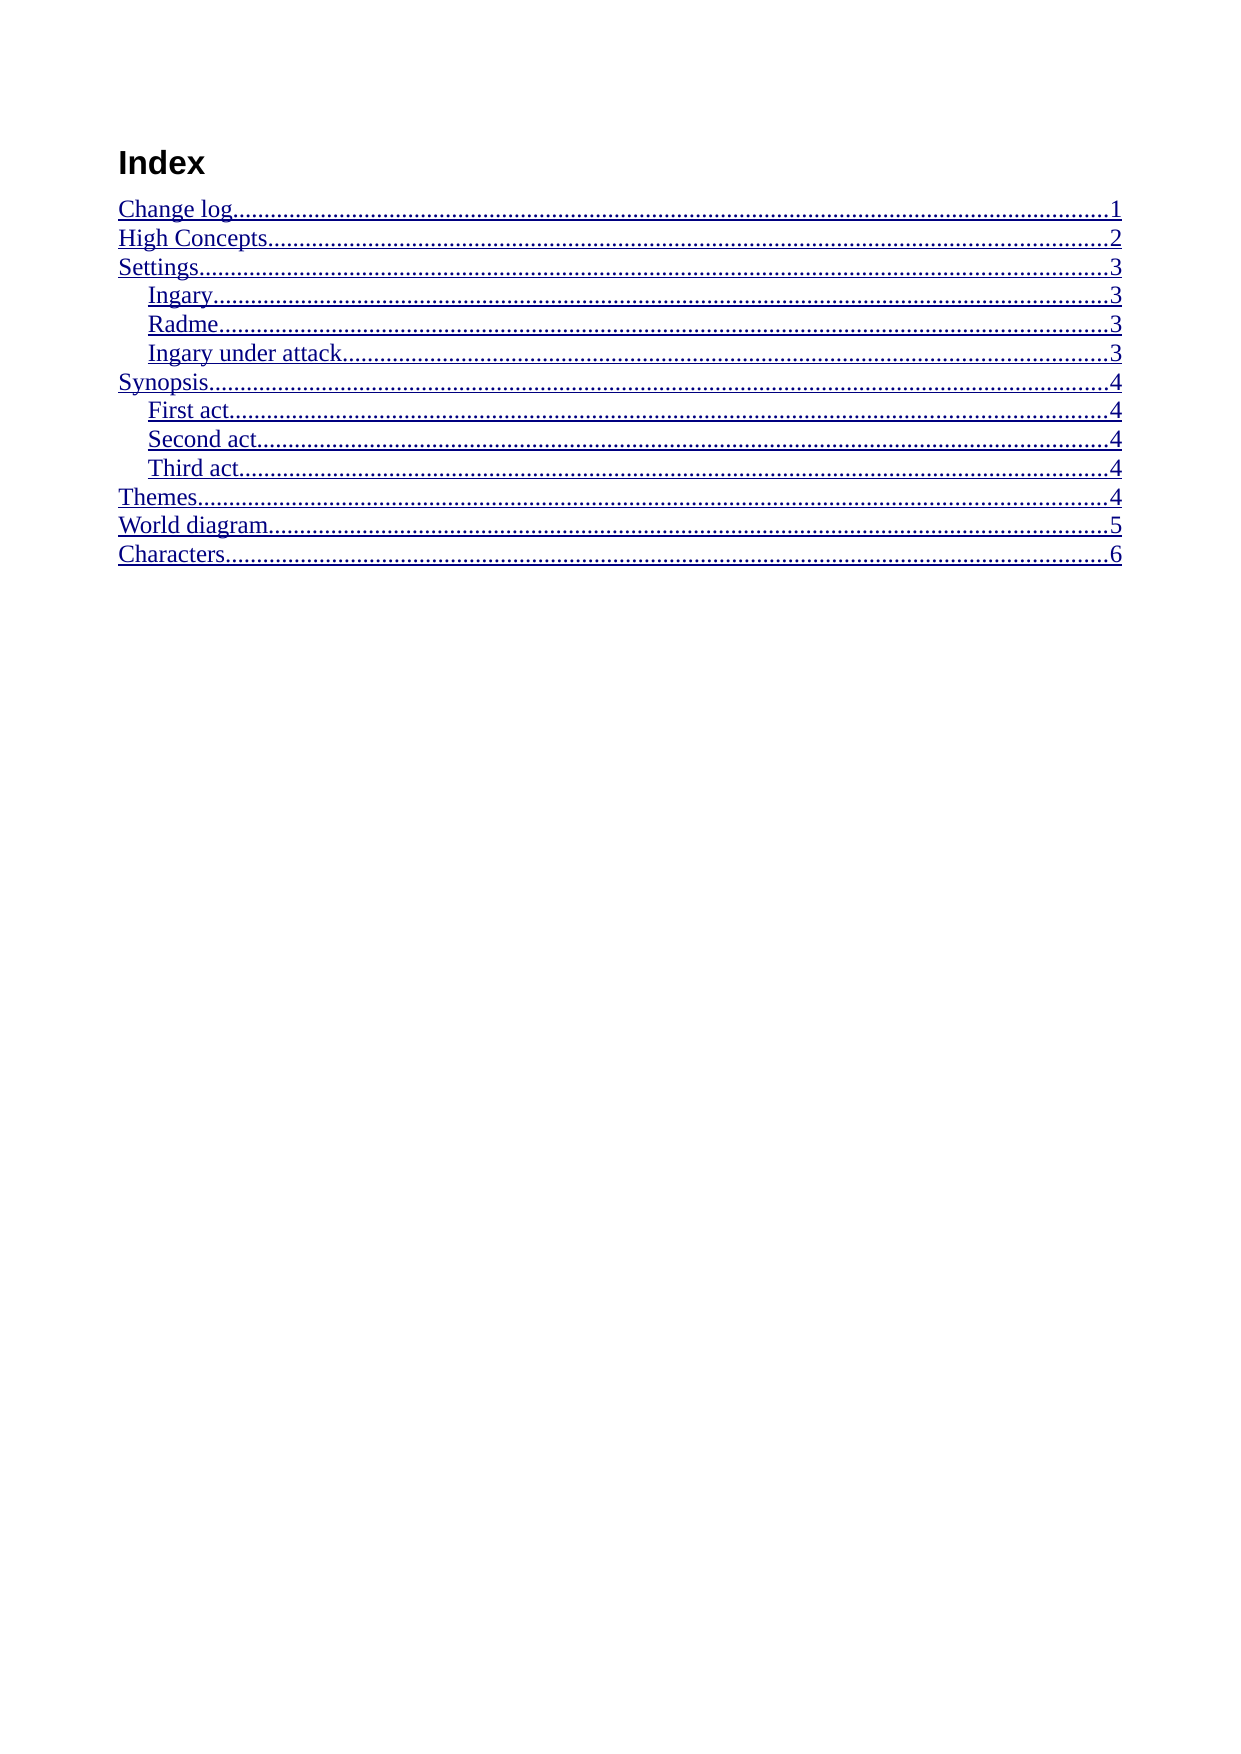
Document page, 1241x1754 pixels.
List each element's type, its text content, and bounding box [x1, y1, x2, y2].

text Settings 3 [118, 252, 1122, 277]
text First act 4 [148, 395, 1122, 420]
text Synopsis 4 [118, 367, 1122, 392]
text Ingary under attack 3 [148, 338, 1122, 363]
text High Concepts 2 [118, 223, 1122, 248]
text Ingary 3 [148, 280, 1122, 305]
text Radme 3 [148, 309, 1122, 334]
text Second act 4 [148, 424, 1122, 449]
text Characters 6 [118, 539, 1122, 564]
subtitle Index [118, 143, 1122, 182]
text World diagram 5 [118, 510, 1122, 535]
text Third act 4 [148, 453, 1122, 478]
text Themes 4 [118, 482, 1122, 507]
text Change log 1 [118, 194, 1122, 219]
